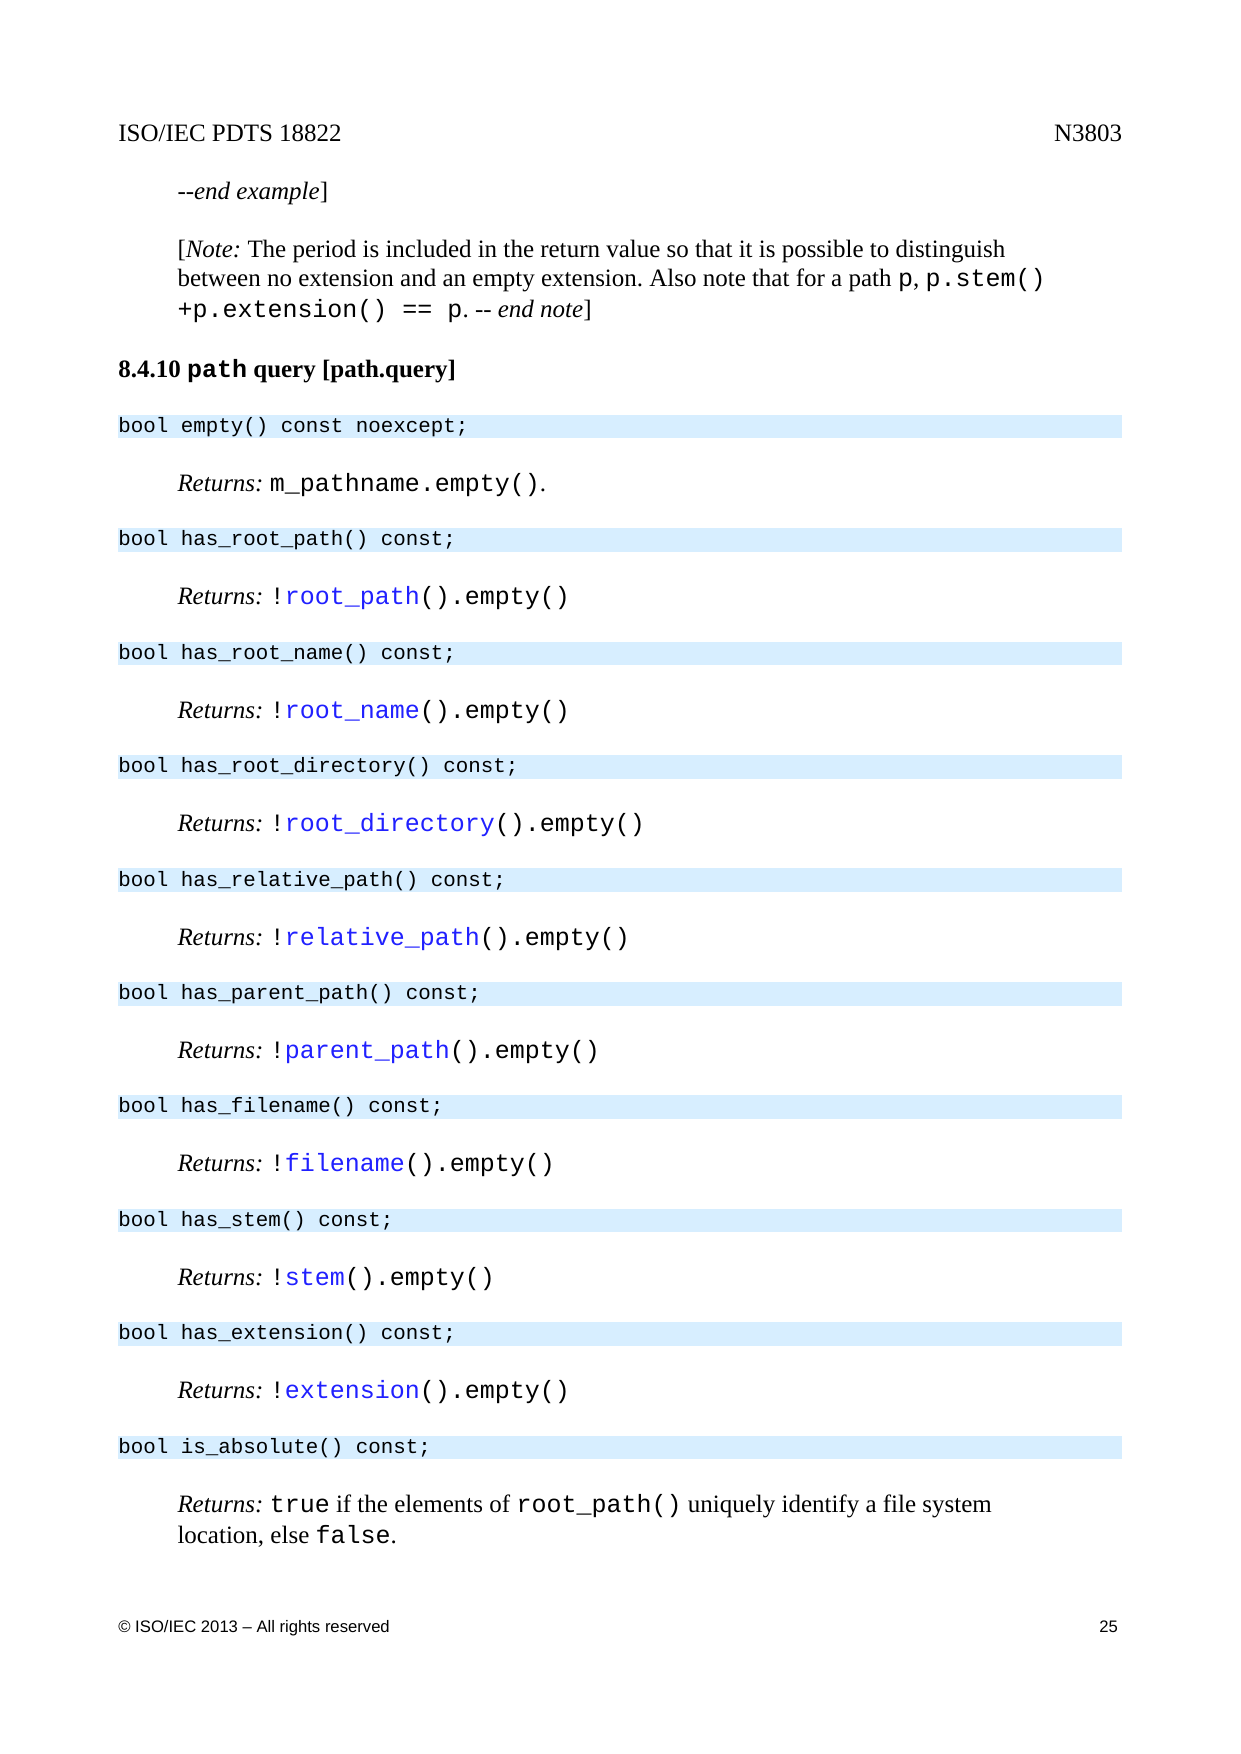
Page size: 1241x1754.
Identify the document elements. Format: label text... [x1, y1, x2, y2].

text [Note: The period is included in the return value so that it is possible to distinguish between no extension and an empty extension. Also note that for a path p, p.stem()+p.extension() == p. -- end note] [177, 234, 1063, 325]
text Returns: !parent_path().empty() [177, 1035, 1063, 1066]
text bool has_relative_path() const; [118, 868, 1122, 892]
subtitle 8.4.10 path query [path.query] [118, 354, 1122, 385]
text Returns: !stem().empty() [177, 1262, 1063, 1293]
text bool is_absolute() const; [118, 1436, 1122, 1459]
text Returns: !root_path().empty() [177, 581, 1063, 612]
text --end example] [177, 176, 1063, 205]
text bool has_extension() const; [118, 1322, 1122, 1346]
text bool has_root_name() const; [118, 642, 1122, 665]
text Returns: !filename().empty() [177, 1148, 1063, 1179]
text bool has_root_directory() const; [118, 755, 1122, 779]
text Returns: true if the elements of root_path() uniquely identify a file system location, else false. [177, 1489, 1063, 1551]
text bool empty() const noexcept; [118, 415, 1122, 438]
text Returns: !extension().empty() [177, 1375, 1063, 1406]
text Returns: m_pathname.empty(). [177, 468, 1063, 499]
text bool has_root_path() const; [118, 528, 1122, 552]
text Returns: !root_directory().empty() [177, 808, 1063, 839]
text bool has_filename() const; [118, 1095, 1122, 1119]
text bool has_parent_path() const; [118, 982, 1122, 1006]
text Returns: !relative_path().empty() [177, 922, 1063, 952]
text Returns: !root_name().empty() [177, 695, 1063, 726]
text bool has_stem() const; [118, 1209, 1122, 1232]
